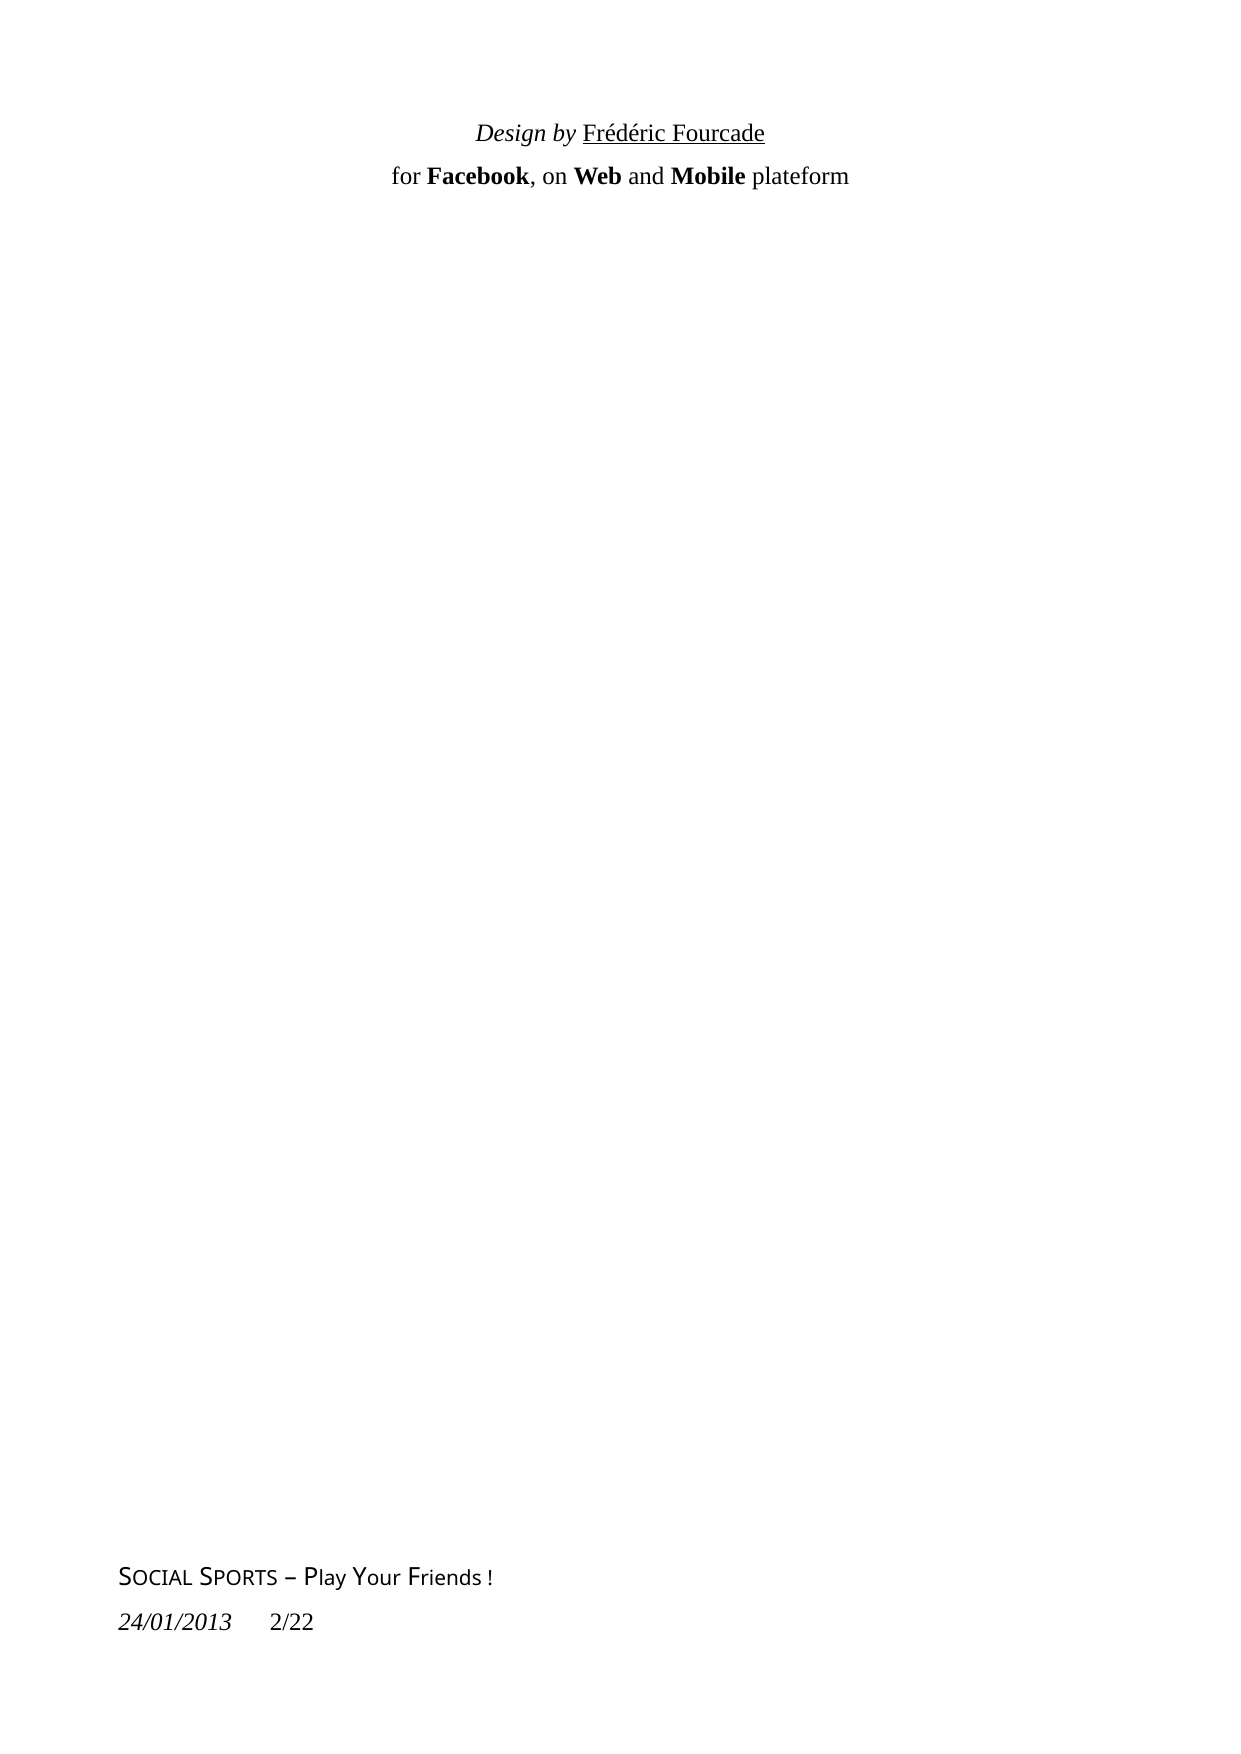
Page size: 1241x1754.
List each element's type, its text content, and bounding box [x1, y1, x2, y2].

text for Facebook, on Web and Mobile plateform [118, 161, 1122, 190]
text Design by Frédéric Fourcade [118, 118, 1122, 147]
